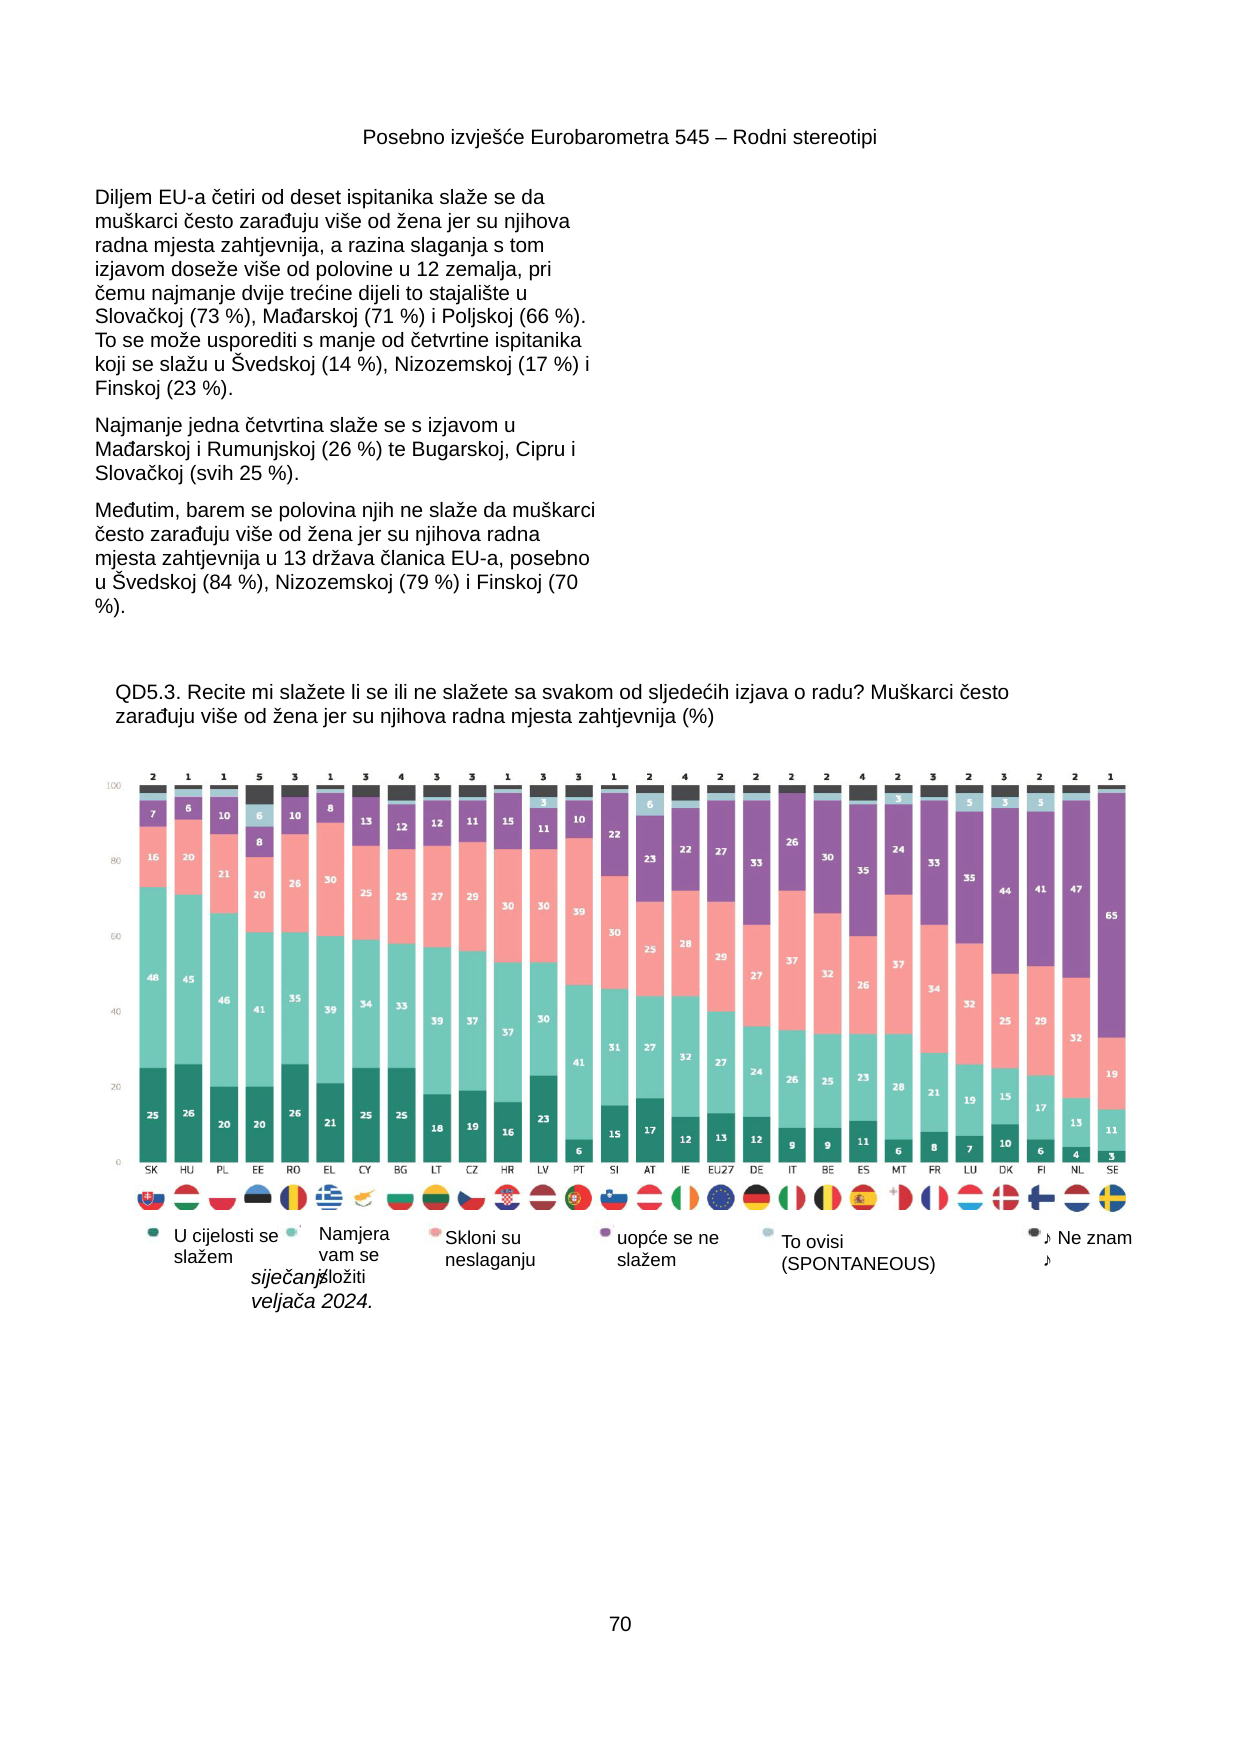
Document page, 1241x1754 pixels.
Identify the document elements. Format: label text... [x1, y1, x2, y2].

text Diljem EU-a četiri od deset ispitanika slaže se da muškarci često zarađuju više od žena jer su njihova radna mjesta zahtjevnija, a razina slaganja s tom izjavom doseže više od polovine u 12 zemalja, pri čemu najmanje dvije trećine dijeli to stajalište u Slovačkoj (73 %), Mađarskoj (71 %) i Poljskoj (66 %). To se može usporediti s manje od četvrtine ispitanika koji se slažu u Švedskoj (14 %), Nizozemskoj (17 %) i Finskoj (23 %). [94, 184, 605, 400]
text Međutim, barem se polovina njih ne slaže da muškarci često zarađuju više od žena jer su njihova radna mjesta zahtjevnija u 13 država članica EU-a, posebno u Švedskoj (84 %), Nizozemskoj (79 %) i Finskoj (70 %). [94, 498, 605, 618]
picture [809, 1239, 814, 1247]
text Najmanje jedna četvrtina slaže se s izjavom u Mađarskoj i Rumunjskoj (26 %) te Bugarskoj, Cipru i Slovačkoj (svih 25 %). [94, 413, 605, 485]
picture [97, 766, 1129, 1247]
picture [793, 1239, 798, 1247]
